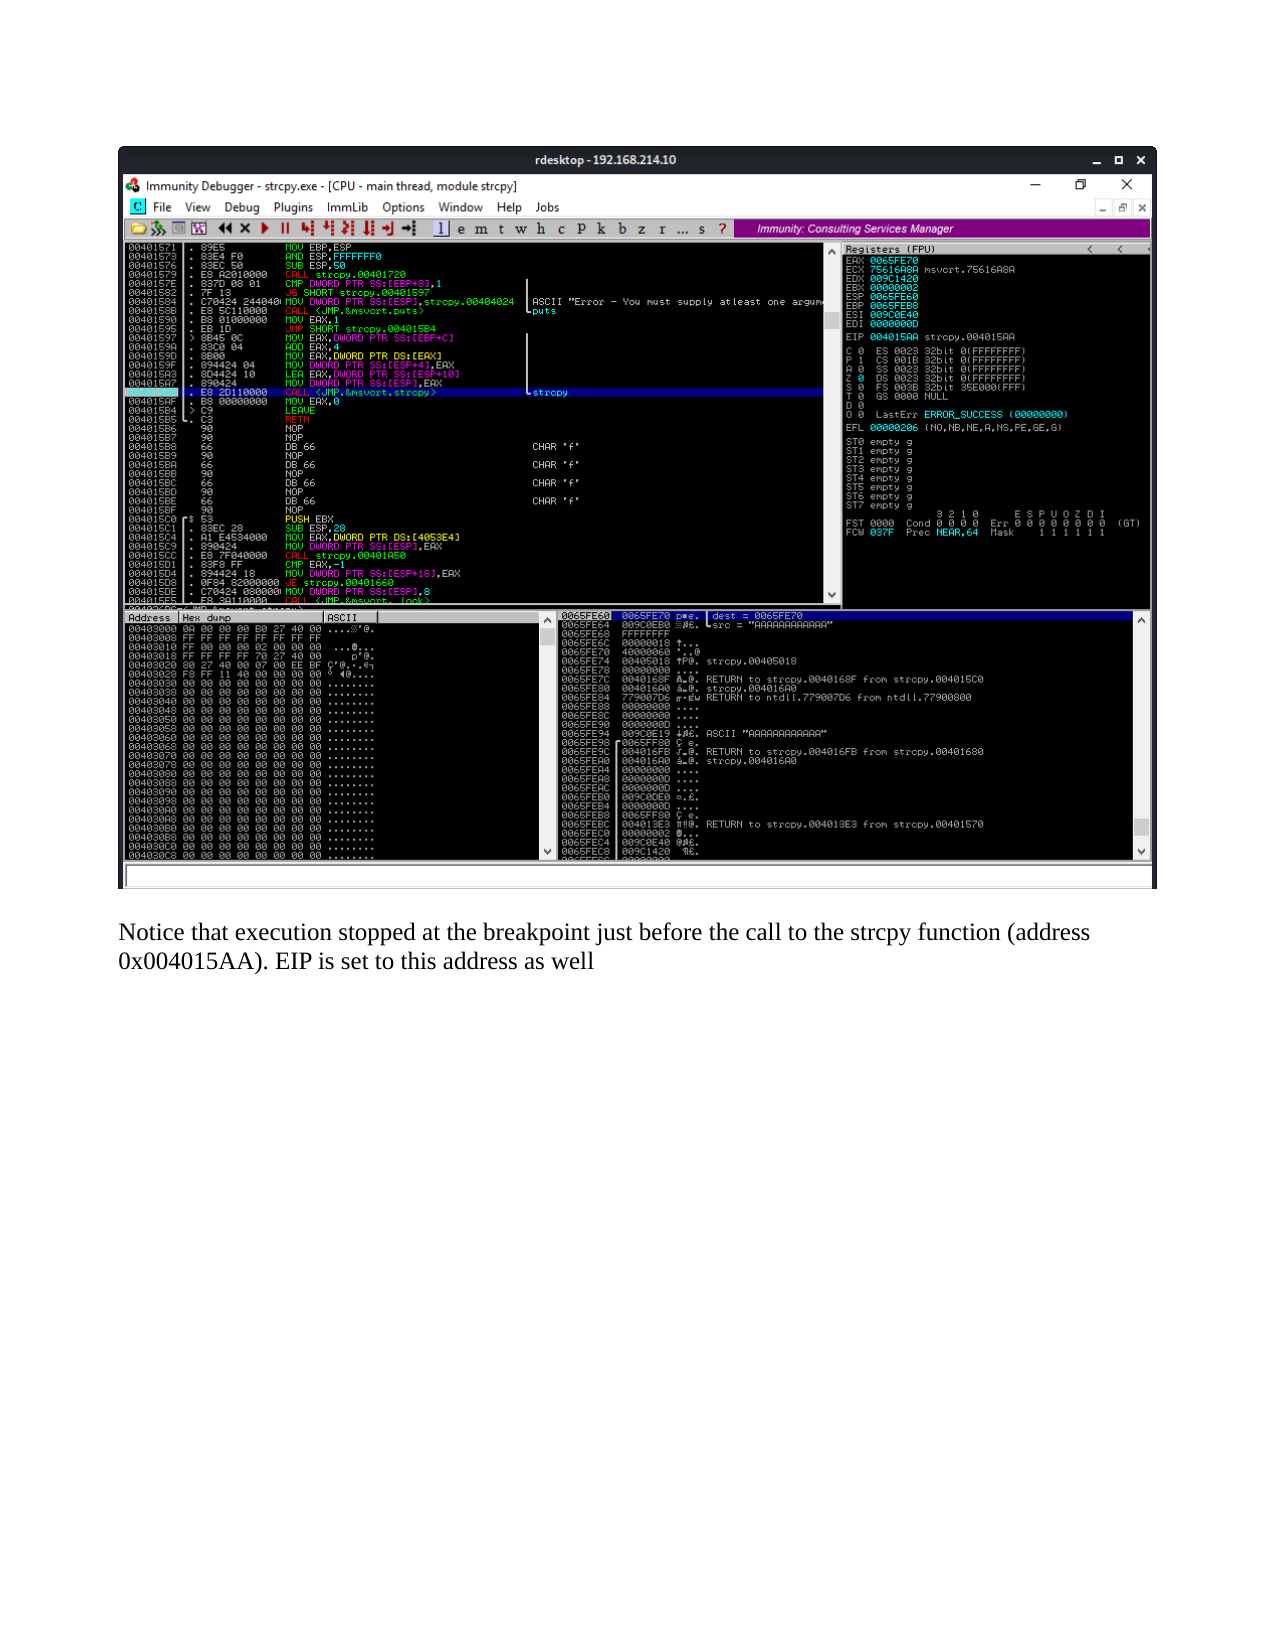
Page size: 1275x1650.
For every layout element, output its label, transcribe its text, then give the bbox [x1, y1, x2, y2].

text Notice that execution stopped at the breakpoint just before the call to the strcpy function (address 0x004015AA). EIP is set to this address as well [118, 917, 1157, 974]
picture [118, 146, 1157, 889]
